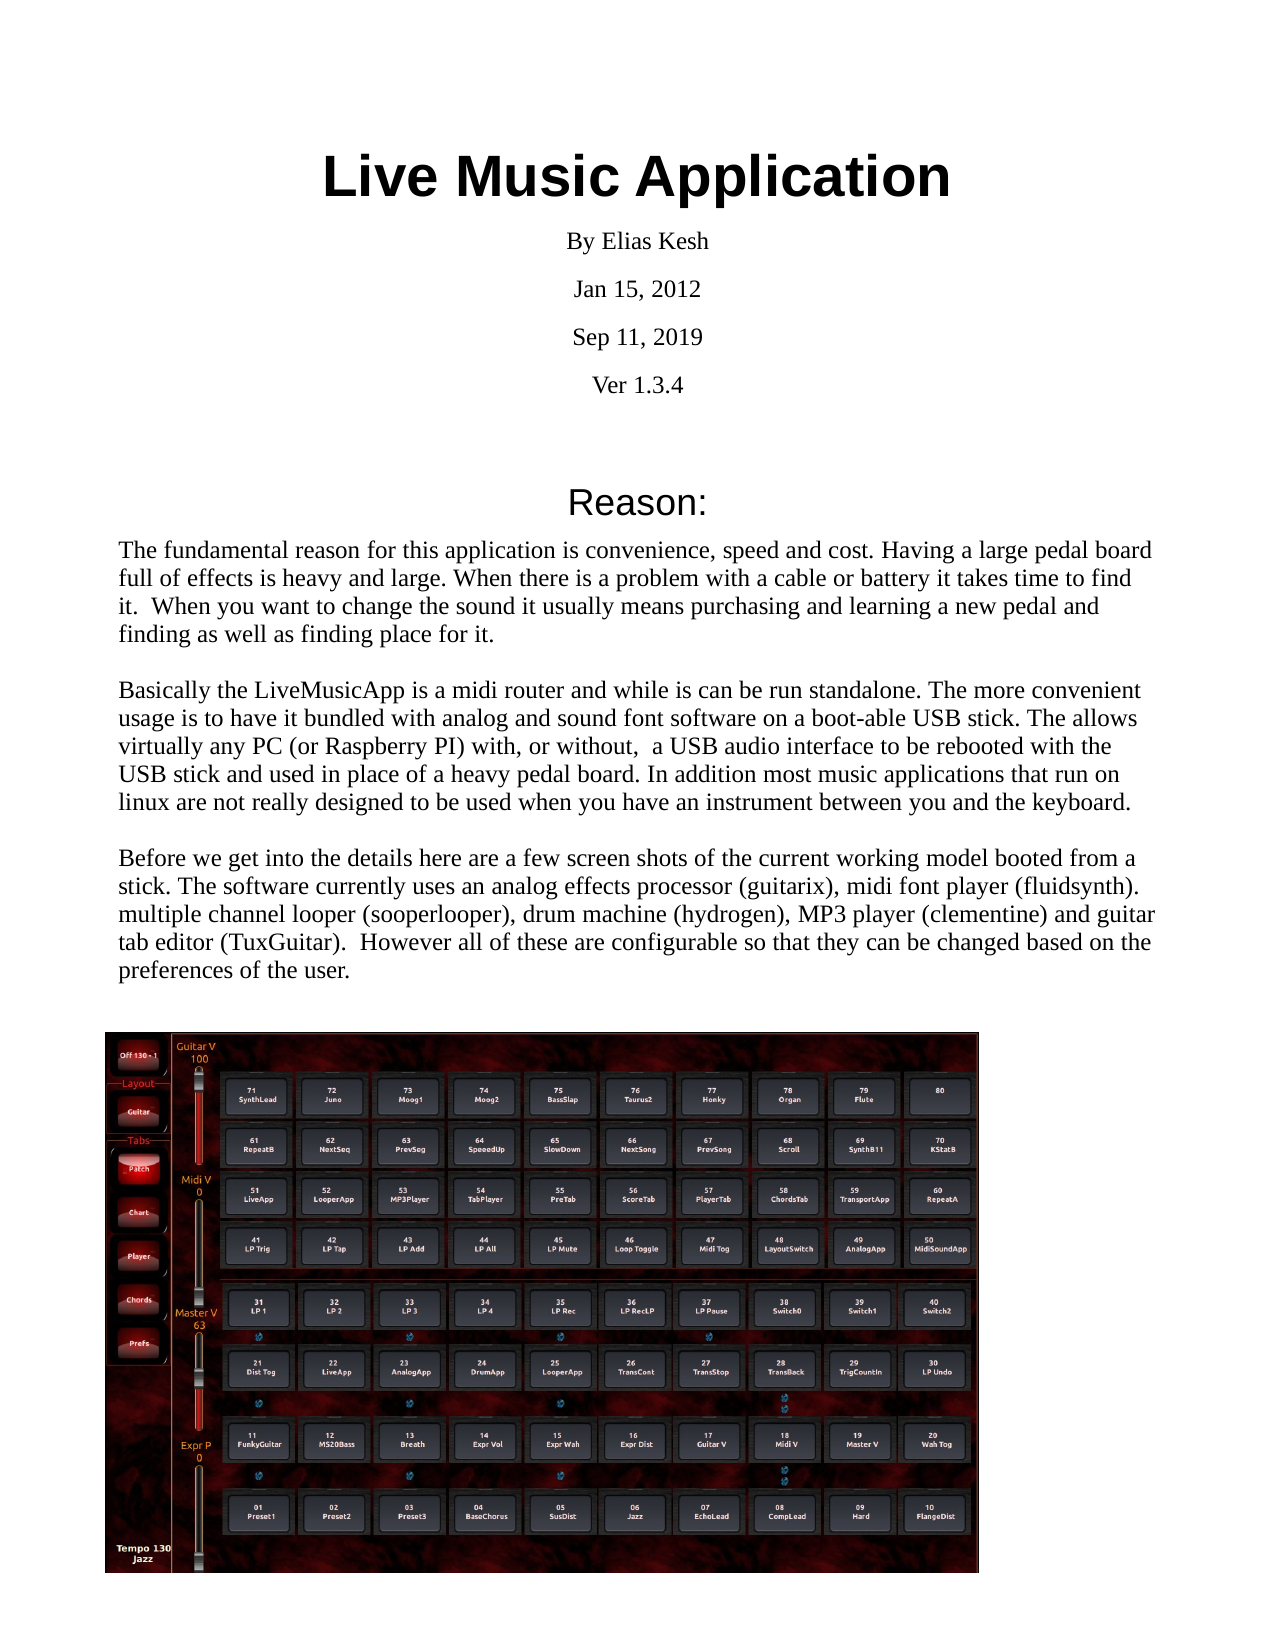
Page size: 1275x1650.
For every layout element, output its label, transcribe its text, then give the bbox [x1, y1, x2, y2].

text Sep 11, 2019 [118, 323, 1157, 351]
text Before we get into the details here are a few screen shots of the current working model booted from a stick. The software currently uses an analog effects processor (guitarix), midi font player (fluidsynth). multiple channel looper (sooperlooper), drum machine (hydrogen), MP3 player (clementine) and guitar tab editor (TuxGuitar). However all of these are configurable so that they can be changed based on the preferences of the user. [118, 844, 1157, 984]
text Basically the LiveMusicApp is a midi router and while is can be run standalone. The more convenient usage is to have it bundled with analog and sound font software on a boot-able USB stick. The allows virtually any PC (or Raspberry PI) with, or without, a USB audio interface to be rebooted with the USB stick and used in place of a heavy pedal board. In addition most music applications that run on linux are not really designed to be used when you have an instrument between you and the keyboard. [118, 676, 1157, 816]
subtitle Reason: [118, 481, 1157, 523]
text The fundamental reason for this application is convenience, speed and cost. Having a large pedal board full of effects is heavy and large. When there is a problem with a cable or battery it takes time to find it. When you want to change the sound it usually means purchasing and learning a new pedal and finding as well as finding place for it. [118, 536, 1157, 648]
text Ver 1.3.4 [118, 371, 1157, 399]
title Live Music Application [118, 143, 1157, 209]
text By Elias Kesh [118, 227, 1157, 255]
picture [105, 1032, 979, 1573]
text Jan 15, 2012 [118, 275, 1157, 303]
